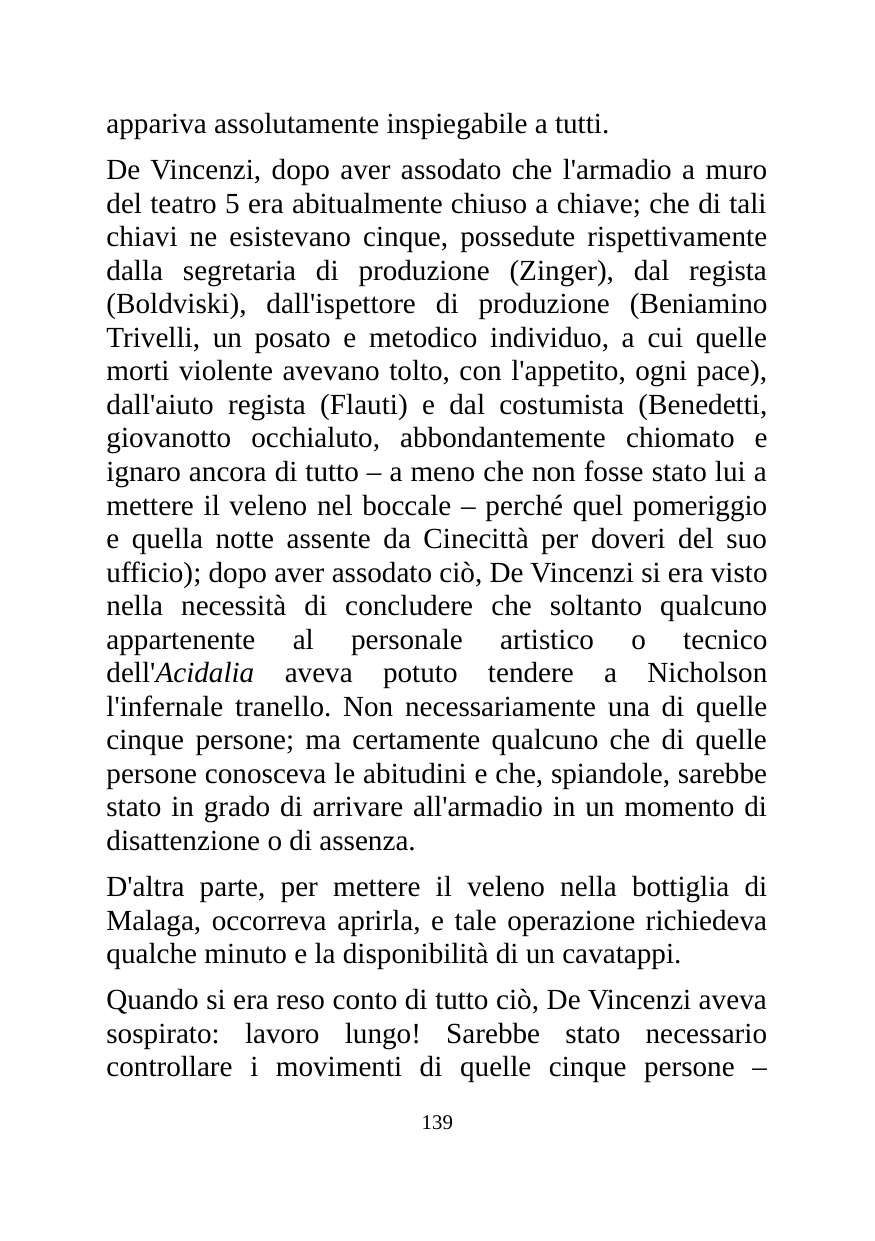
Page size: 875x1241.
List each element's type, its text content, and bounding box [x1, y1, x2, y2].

text Quando si era reso conto di tutto ciò, De Vincenzi aveva sospirato: lavoro lungo! Sarebbe stato necessario controllare i movimenti di quelle cinque persone – [106, 982, 768, 1083]
text appariva assolutamente inspiegabile a tutti. [106, 106, 768, 140]
text D'altra parte, per mettere il veleno nella bottiglia di Malaga, occorreva aprirla, e tale operazione richiedeva qualche minuto e la disponibilità di un cavatappi. [106, 869, 768, 970]
text De Vincenzi, dopo aver assodato che l'armadio a muro del teatro 5 era abitualmente chiuso a chiave; che di tali chiavi ne esistevano cinque, possedute rispettivamente dalla segretaria di produzione (Zinger), dal regista (Boldviski), dall'ispettore di produzione (Beniamino Trivelli, un posato e metodico individuo, a cui quelle morti violente avevano tolto, con l'appetito, ogni pace), dall'aiuto regista (Flauti) e dal costumista (Benedetti, giovanotto occhialuto, abbondantemente chiomato e ignaro ancora di tutto – a meno che non fosse stato lui a mettere il veleno nel boccale – perché quel pomeriggio e quella notte assente da Cinecittà per doveri del suo ufficio); dopo aver assodato ciò, De Vincenzi si era visto nella necessità di concludere che soltanto qualcuno appartenente al personale artistico o tecnico dell'Acidalia aveva potuto tendere a Nicholson l'infernale tranello. Non necessariamente una di quelle cinque persone; ma certamente qualcuno che di quelle persone conosceva le abitudini e che, spiandole, sarebbe stato in grado di arrivare all'armadio in un momento di disattenzione o di assenza. [106, 152, 768, 857]
